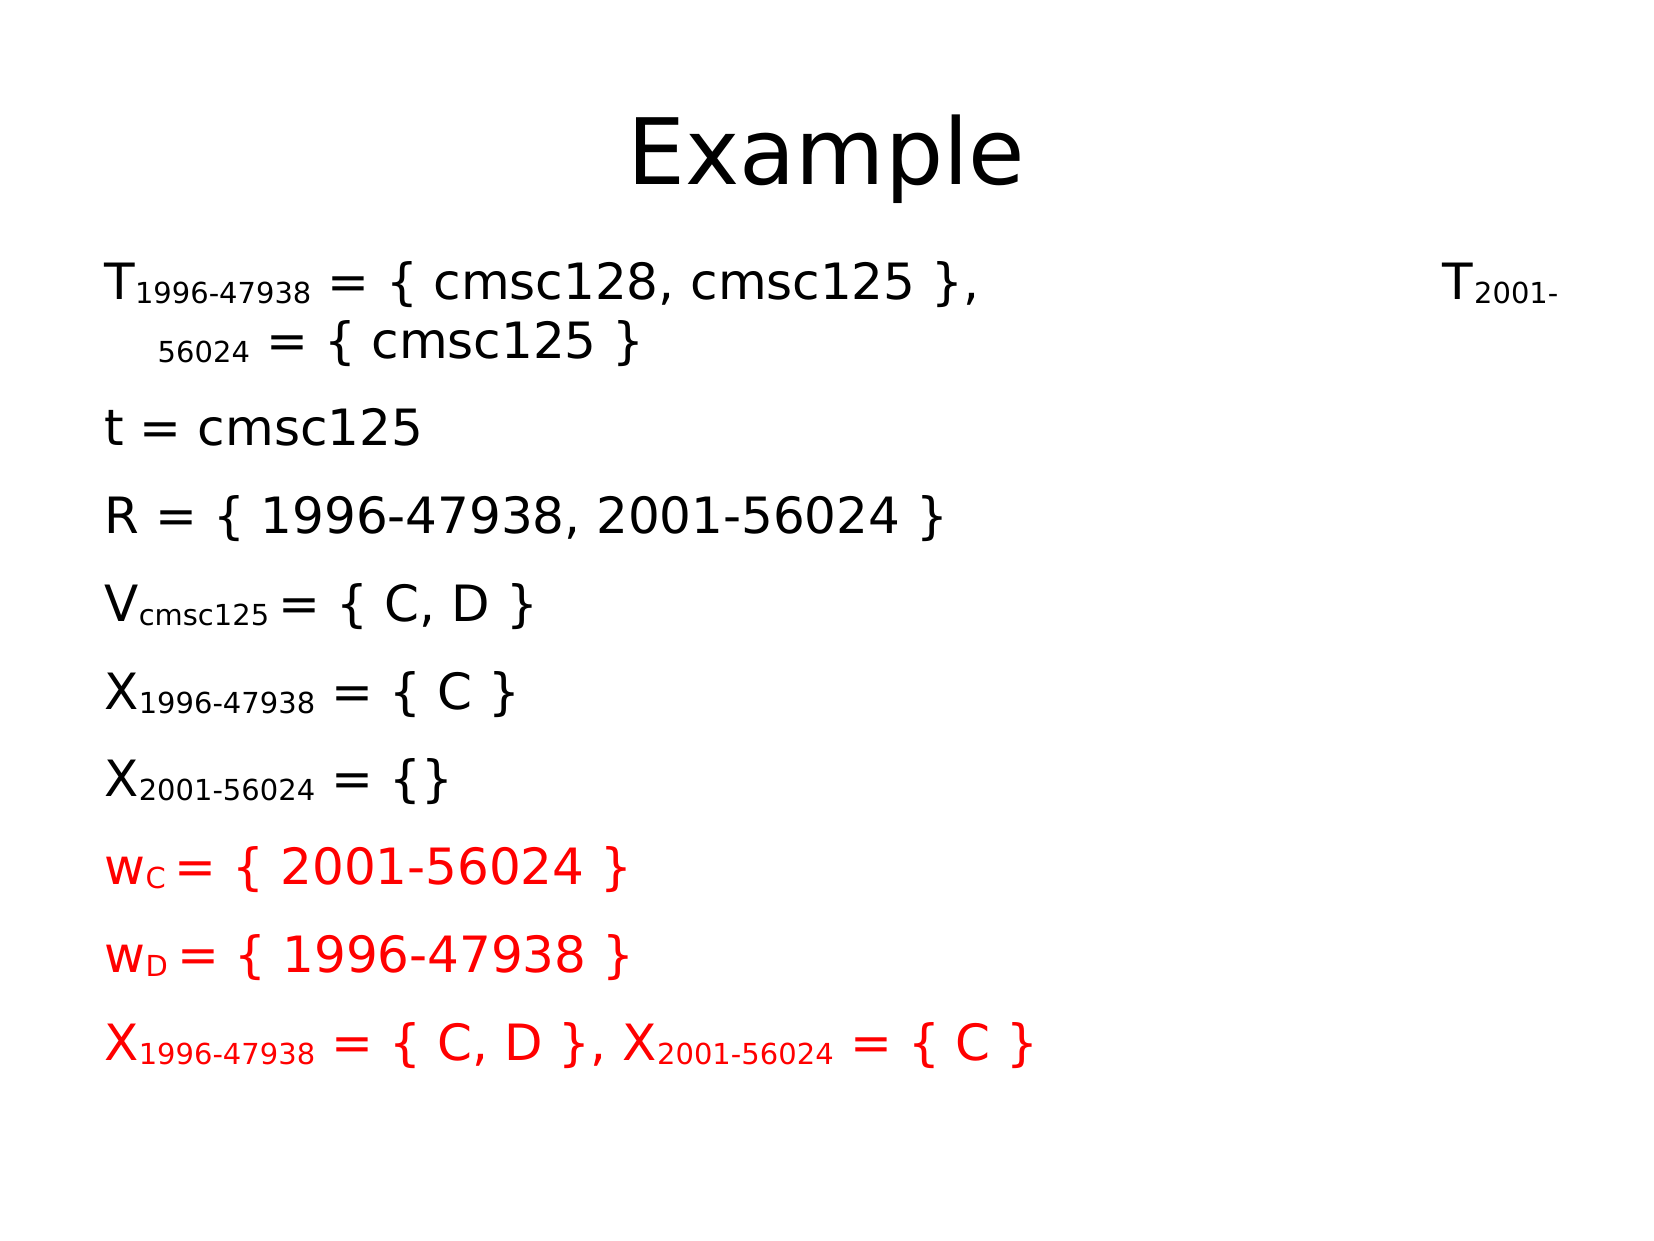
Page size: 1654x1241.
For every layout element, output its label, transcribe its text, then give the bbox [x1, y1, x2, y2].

title Example [82, 56, 1571, 250]
list T1996-47938 = { cmsc128, cmsc125 }, T2001-56024 = { cmsc125 } t = cmsc125 R = { 1996-47938, 2001-56024 } Vcmsc125 = { C, D } X1996-47938 = { C } X2001-56024 = {} wC = { 2001-56024 } wD = { 1996-47938 } X1996-47938 = { C, D }, X2001-56024 = { C } [86, 253, 1576, 1201]
